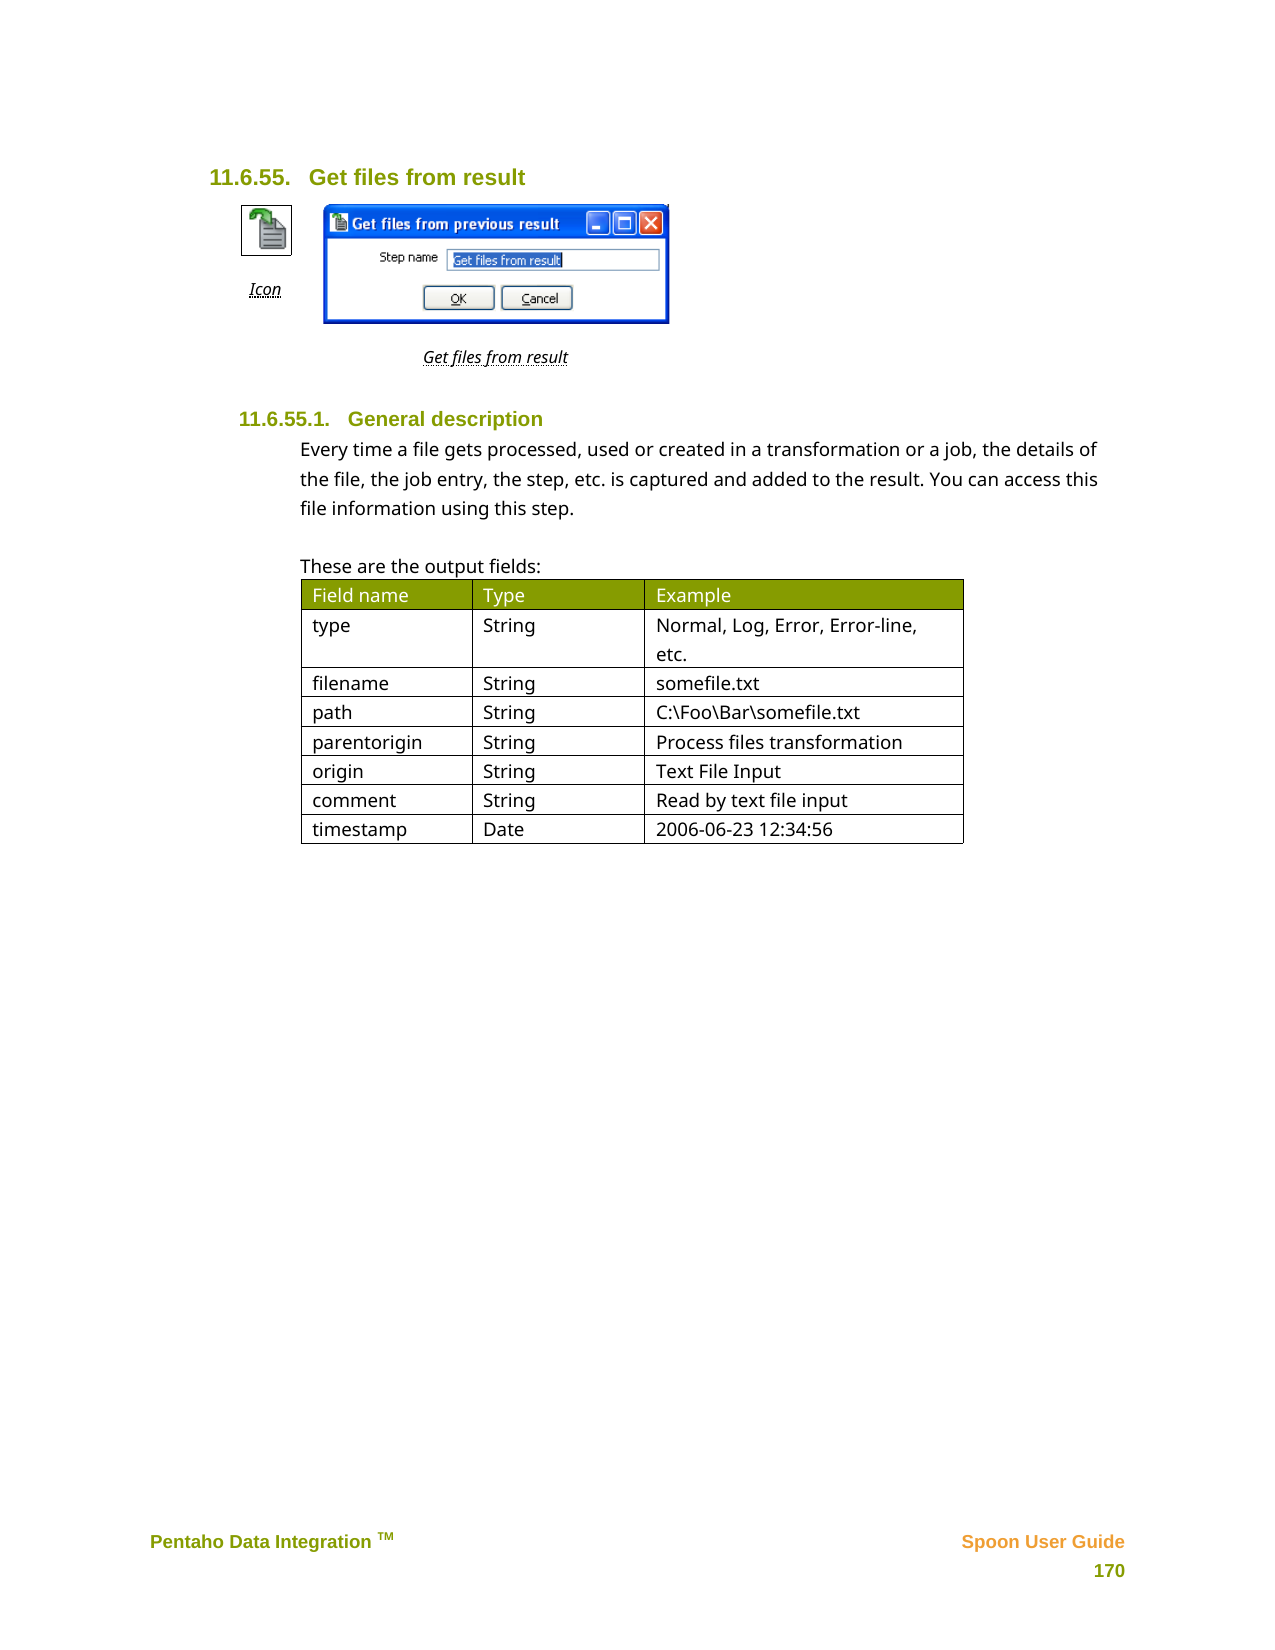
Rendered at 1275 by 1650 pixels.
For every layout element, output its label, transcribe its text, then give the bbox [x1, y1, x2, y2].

table_cell Date [473, 815, 644, 843]
table_cell Read by text file input [645, 785, 963, 813]
table_header Example [645, 580, 963, 609]
table_cell String [473, 610, 644, 667]
text Get files from result [323, 346, 669, 369]
table_cell comment [302, 785, 472, 813]
table_header Type [473, 580, 644, 609]
table_cell path [302, 697, 472, 726]
table_cell filename [302, 668, 472, 696]
table_cell somefile.txt [645, 668, 963, 696]
table_cell type [302, 610, 472, 667]
table_cell String [473, 727, 644, 755]
subtitle General description [239, 398, 1125, 433]
table_cell String [473, 697, 644, 726]
text Icon [240, 277, 292, 300]
table_cell String [473, 785, 644, 813]
table_cell timestamp [302, 815, 472, 843]
table_cell String [473, 668, 644, 696]
table_cell Process files transformation [645, 727, 963, 755]
picture [244, 207, 288, 252]
table_cell C:\Foo\Bar\somefile.txt [645, 697, 963, 726]
table_cell String [473, 756, 644, 784]
subtitle Get files from result [209, 157, 1125, 192]
text Every time a file gets processed, used or created in a transformation or a job, the details of the file, the job entry, the step, etc. is captured and added to the result. You can access this file information using this step. [300, 433, 1125, 521]
picture [323, 204, 670, 324]
table_header Field name [302, 580, 472, 609]
table_cell origin [302, 756, 472, 784]
text These are the output fields: [300, 550, 1125, 579]
table_cell parentorigin [302, 727, 472, 755]
table_cell Normal, Log, Error, Error-line, etc. [645, 610, 963, 667]
table_cell 2006-06-23 12:34:56 [645, 815, 963, 843]
table_cell Text File Input [645, 756, 963, 784]
